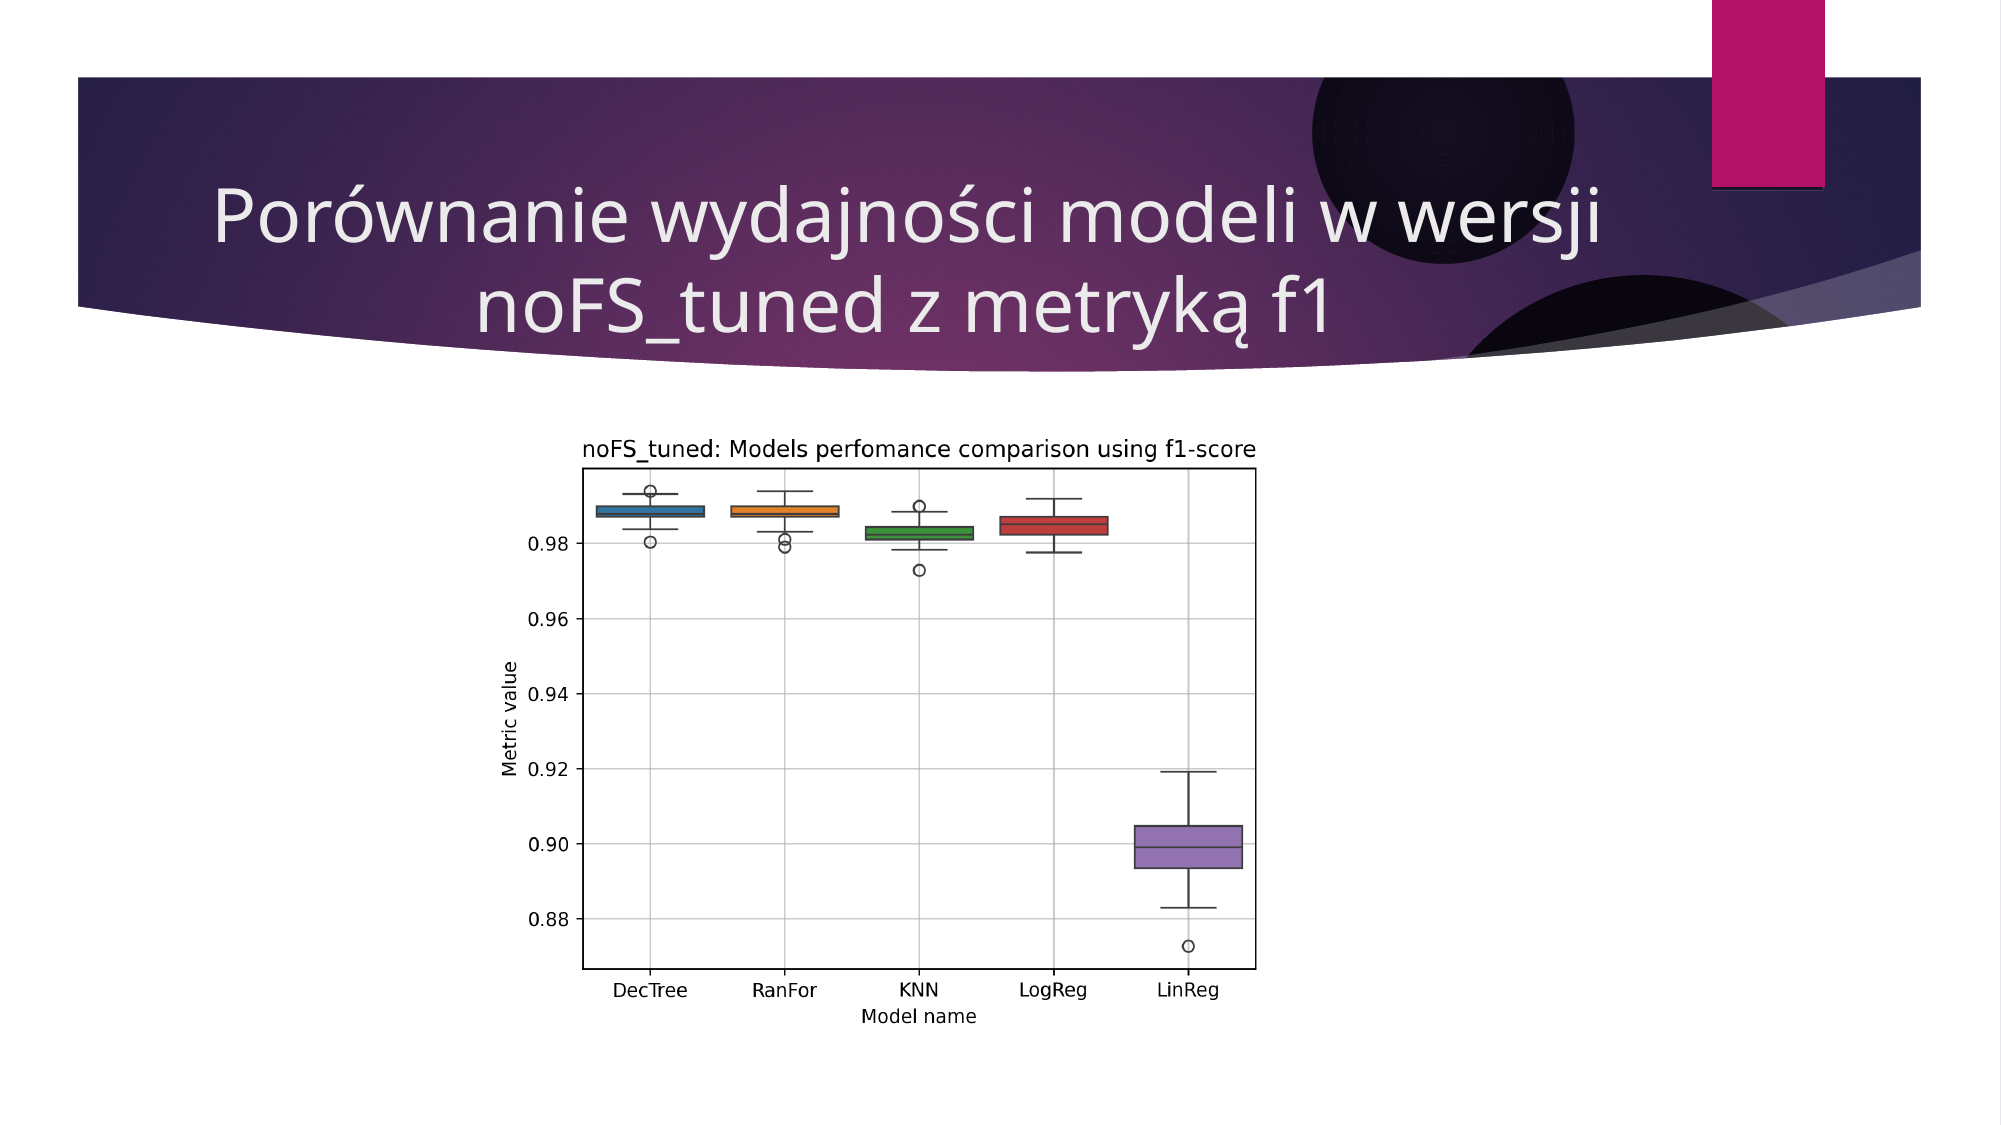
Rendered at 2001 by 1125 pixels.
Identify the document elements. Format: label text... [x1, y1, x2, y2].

title Porównanie wydajności modeli w wersji noFS_tuned z metryką f1 [189, 159, 1627, 276]
picture [474, 390, 1342, 1040]
